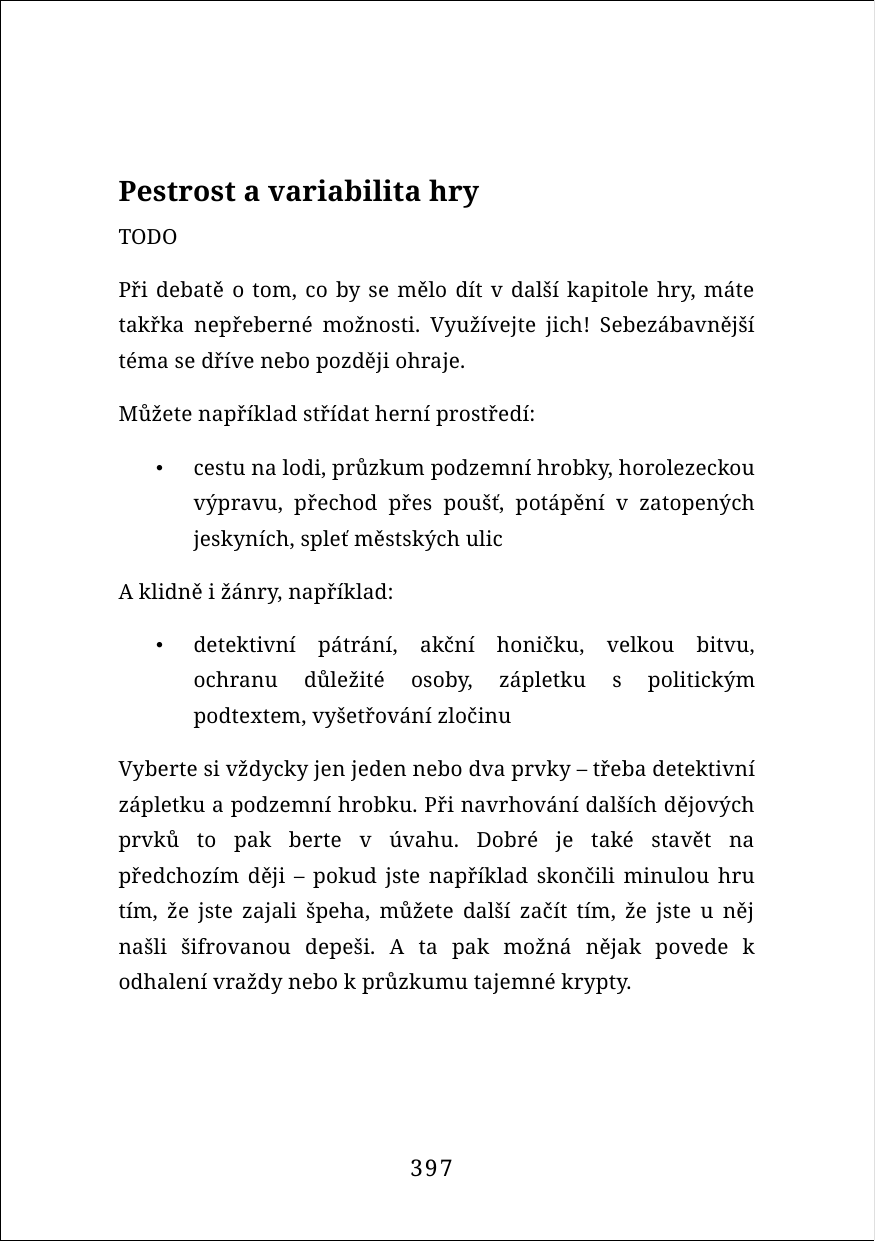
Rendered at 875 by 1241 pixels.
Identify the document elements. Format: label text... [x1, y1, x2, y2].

list cestu na lodi, průzkum podzemní hrobky, horolezeckou výpravu, přechod přes poušť, potápění v zatopených jeskyních, spleť městských ulic [156, 453, 756, 552]
text A klidně i žánry, například: [118, 577, 756, 605]
text Vyberte si vždycky jen jeden nebo dva prvky – třeba detektivní zápletku a podzemní hrobku. Při navrhování dalších dějových prvků to pak berte v úvahu. Dobré je také stavět na předchozím ději – pokud jste například skončili minulou hru tím, že jste zajali špeha, můžete další začít tím, že jste u něj našli šifrovanou depeši. A ta pak možná nějak povede k odhalení vraždy nebo k průzkumu tajemné krypty. [118, 754, 756, 996]
list detektivní pátrání, akční honičku, velkou bitvu, ochranu důležité osoby, zápletku s politickým podtextem, vyšetřování zločinu [156, 630, 756, 729]
text TODO [118, 222, 756, 250]
subtitle Pestrost a variabilita hry [118, 172, 756, 210]
text Můžete například střídat herní prostředí: [118, 399, 756, 428]
text Při debatě o tom, co by se mělo dít v další kapitole hry, máte takřka nepřeberné možnosti. Využívejte jich! Sebezábavnější téma se dříve nebo později ohraje. [118, 275, 756, 374]
